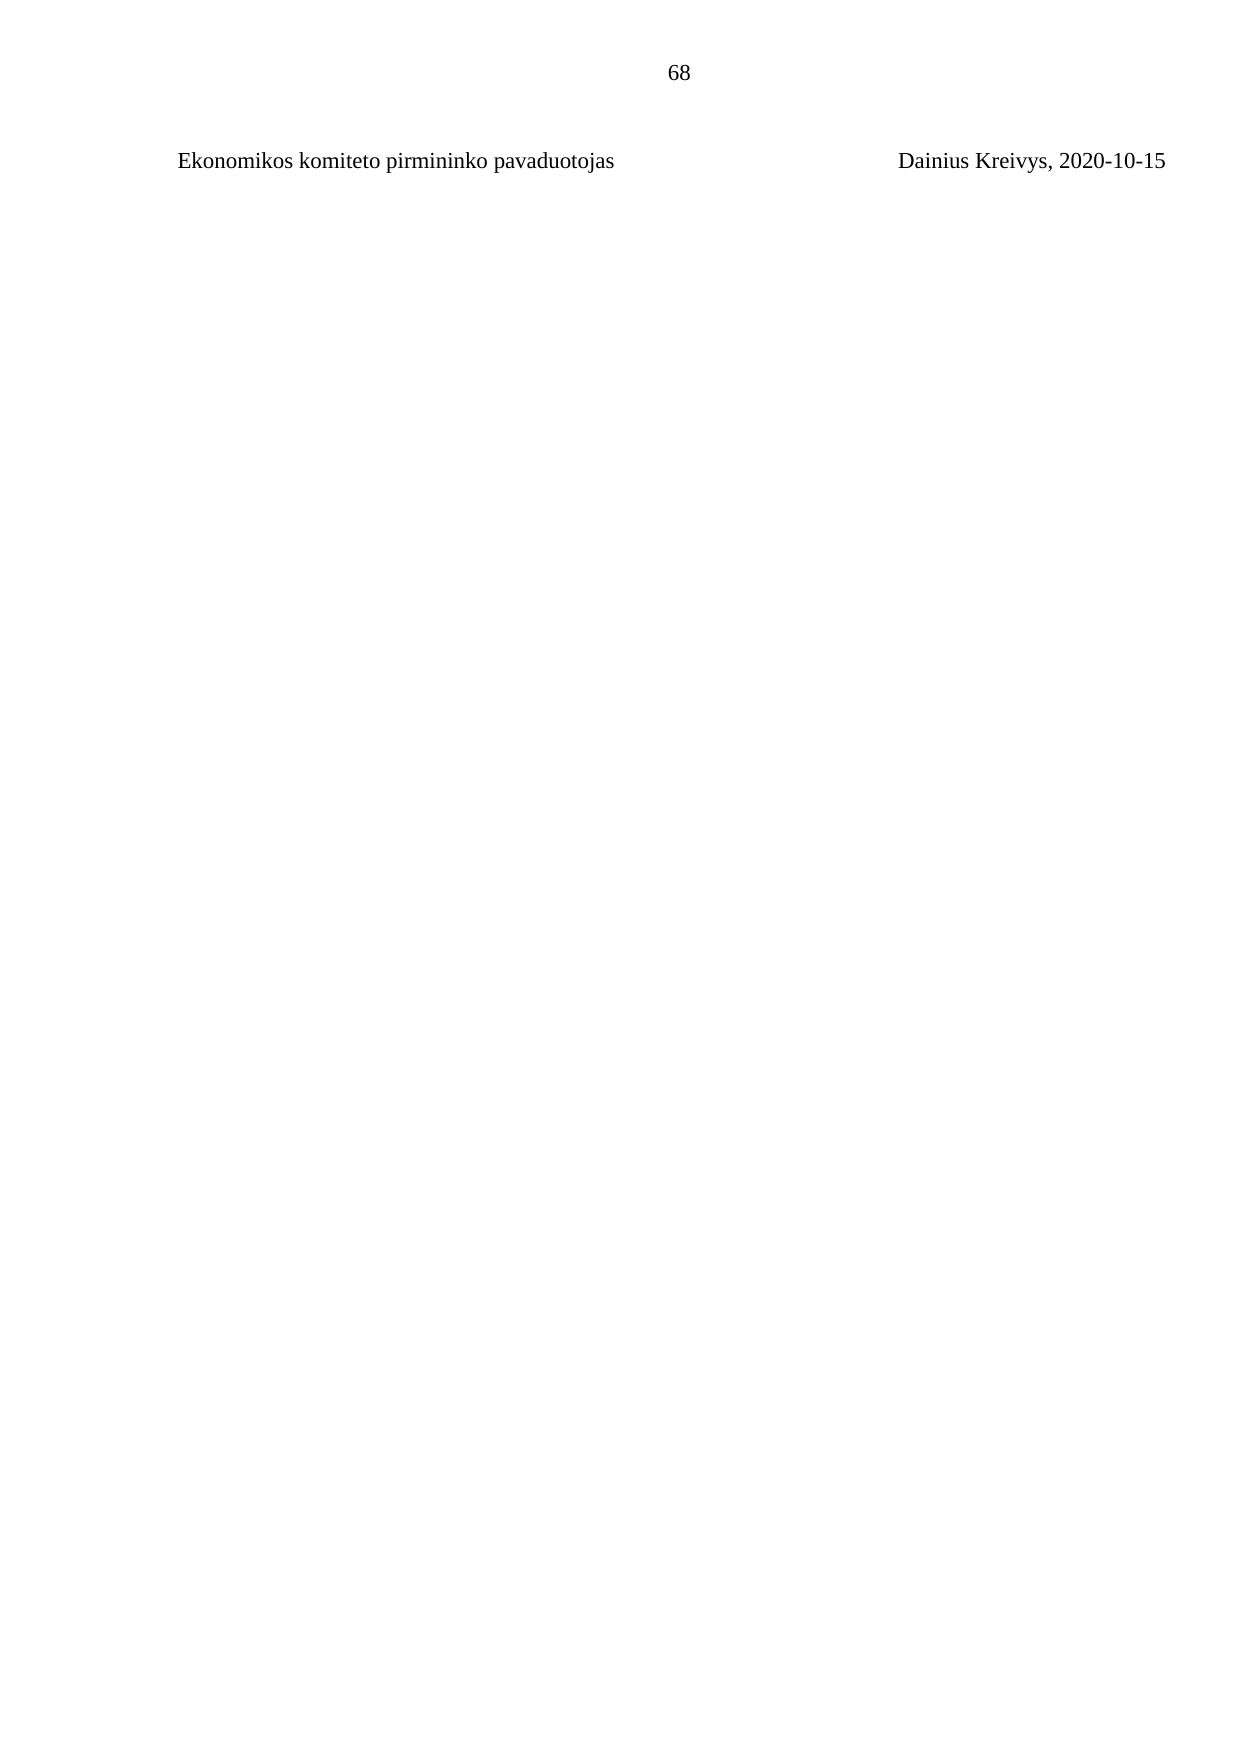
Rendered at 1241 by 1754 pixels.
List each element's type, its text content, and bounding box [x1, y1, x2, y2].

text Ekonomikos komiteto pirmininko pavaduotojas Dainius Kreivys, 2020-10-15 [177, 147, 1181, 173]
